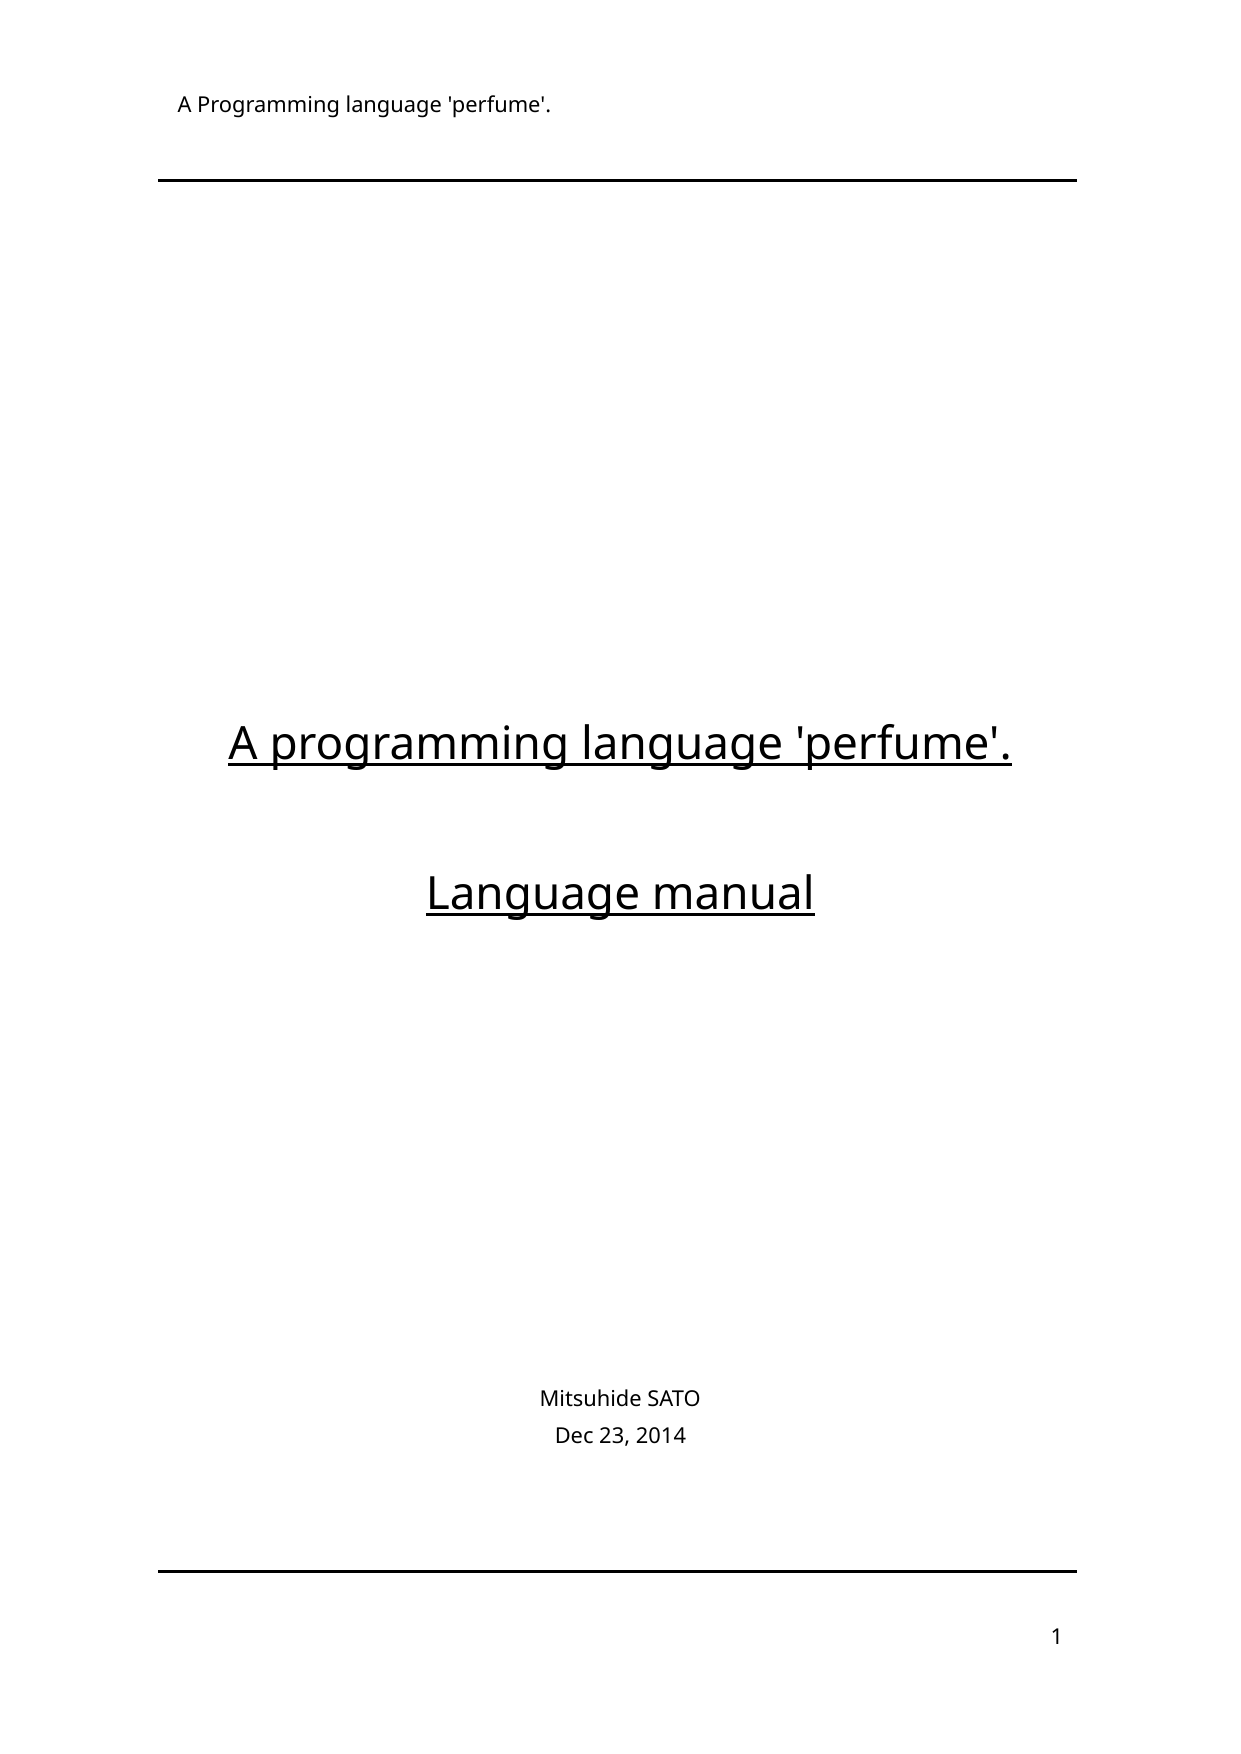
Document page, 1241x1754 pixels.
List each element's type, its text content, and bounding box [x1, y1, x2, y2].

text Dec 23, 2014 [177, 1417, 1063, 1454]
text Language manual [177, 854, 1063, 929]
text A programming language 'perfume'. [177, 704, 1063, 779]
text Mitsuhide SATO [177, 1379, 1063, 1417]
